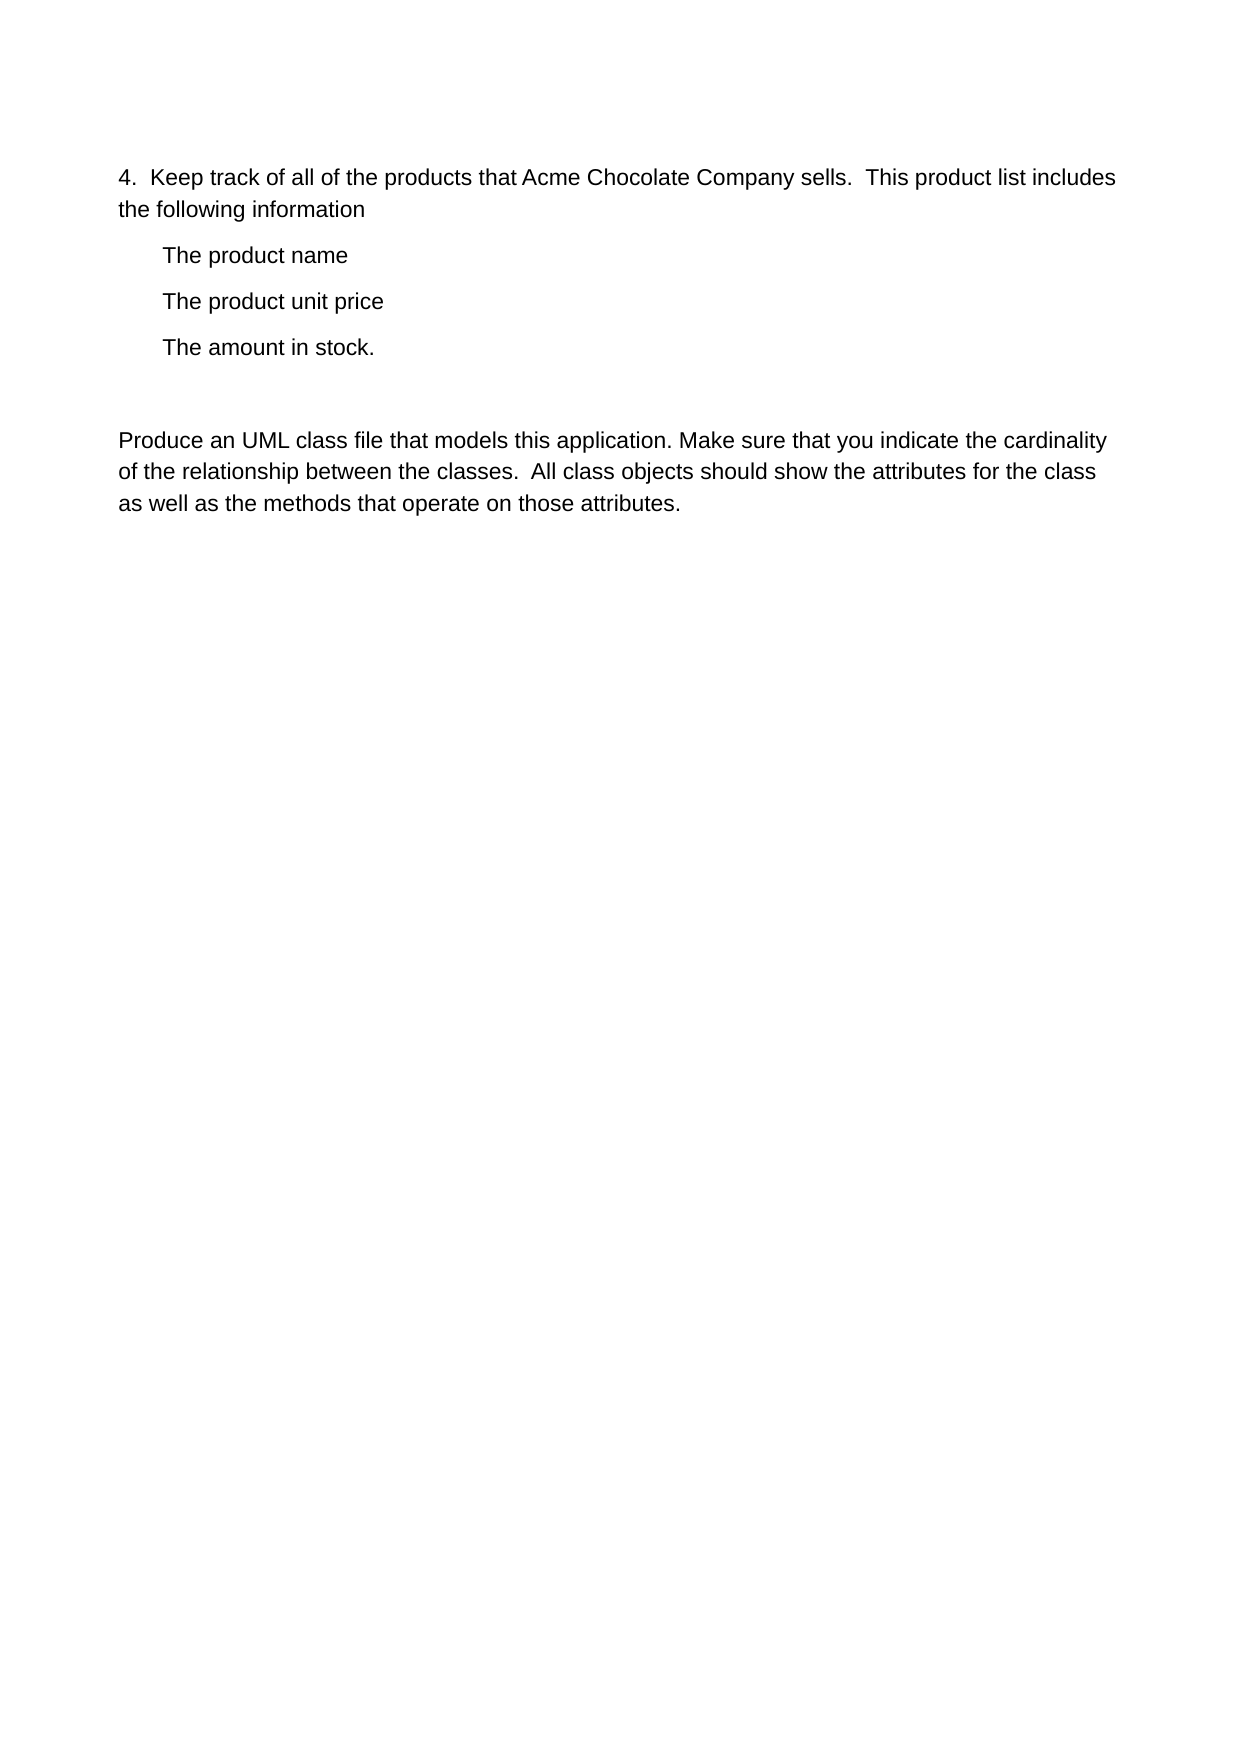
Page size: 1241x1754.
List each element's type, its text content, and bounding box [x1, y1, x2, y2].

text 4. Keep track of all of the products that Acme Chocolate Company sells. This product list includes the following information [118, 164, 1122, 222]
text Produce an UML class file that models this application. Make sure that you indicate the cardinality of the relationship between the classes. All class objects should show the attributes for the class as well as the methods that operate on those attributes. [118, 427, 1122, 516]
text The amount in stock. [118, 334, 1122, 361]
text The product unit price [118, 288, 1122, 314]
text The product name [118, 242, 1122, 268]
